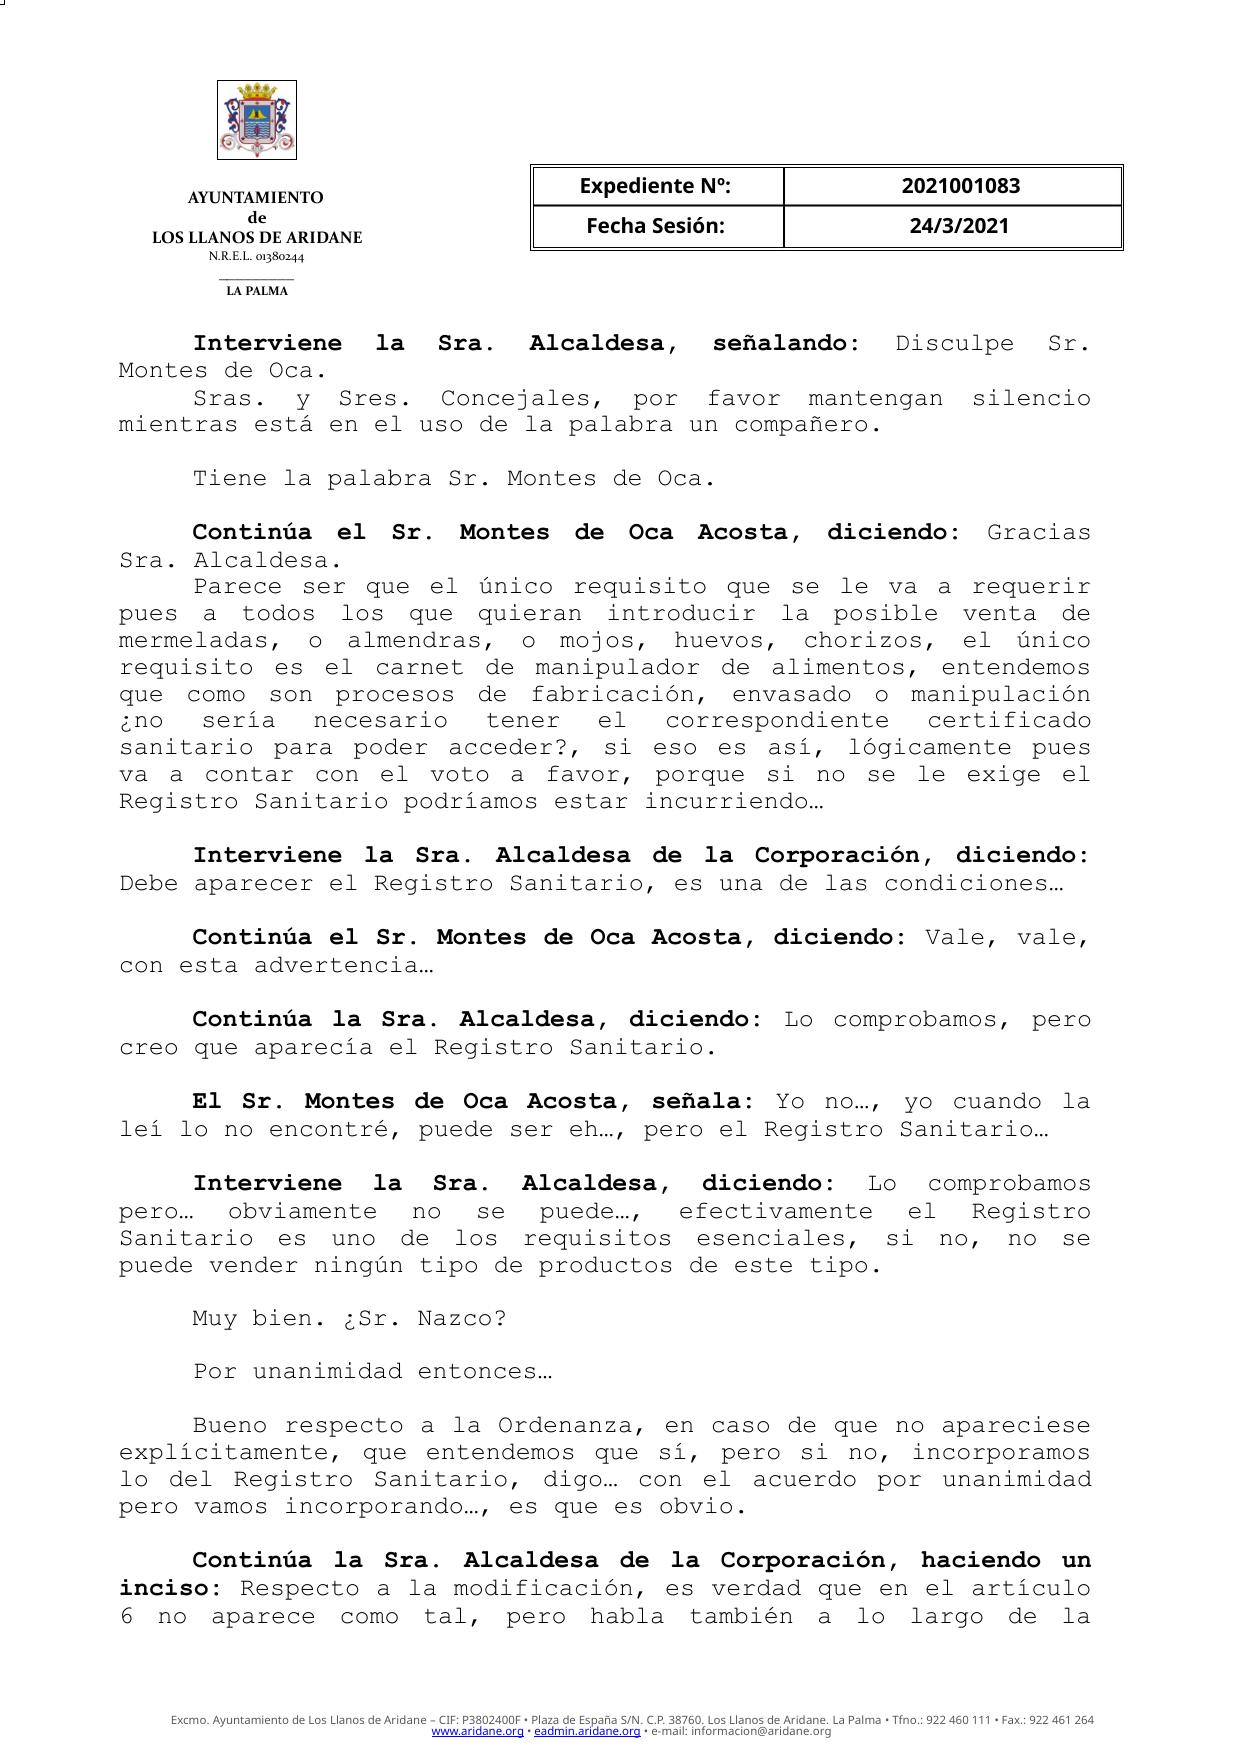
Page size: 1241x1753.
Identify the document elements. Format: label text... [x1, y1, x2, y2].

text Continúa el Sr. Montes de Oca Acosta, diciendo: Vale, vale, [192, 922, 1117, 950]
text Continúa la Sra. Alcaldesa, diciendo: Lo comprobamos, pero [192, 1004, 1117, 1032]
text inciso: Respecto a la modificación, es verdad que en el artículo [119, 1573, 1116, 1601]
text _ [317, 266, 327, 282]
text pero vamos incorporando…, es que es obvio. [119, 1492, 1117, 1518]
text Excmo. Ayuntamiento de Los Llanos de Aridane – CIF: P3802400F • Plaza de España S/N. C.P. 38760. Los Llanos de Aridane. La Palma • Tfno.: 922 460 111 • Fax.: 922 461 264 [171, 1713, 1095, 1727]
text Interviene la Sra. Alcaldesa, diciendo: Lo comprobamos [192, 1168, 1117, 1197]
text ________ [226, 266, 317, 282]
text Muy bien. ¿Sr. Nazco? [192, 1303, 532, 1331]
text N.R.E.L. 01380244 [208, 250, 327, 262]
text Interviene la Sra. Alcaldesa de la Corporación, diciendo: [192, 840, 1116, 868]
text 6 [119, 1601, 157, 1629]
text de [247, 210, 387, 227]
text Sra. Alcaldesa. [119, 545, 1117, 572]
text AYUNTAMIENTO [188, 190, 387, 207]
text que como son procesos de fabricación, envasado o manipulación [119, 680, 1117, 705]
text Montes de Oca. [119, 356, 1117, 383]
text no aparece como tal, pero habla también a lo largo de la [157, 1601, 1116, 1629]
text requisito es el carnet de manipulador de alimentos, entendemos [119, 653, 1117, 680]
text Tiene la palabra Sr. Montes de Oca. [192, 462, 742, 491]
text lo del Registro Sanitario, digo… con el acuerdo por unanimidad [119, 1465, 1117, 1492]
text Por unanimidad entonces… [192, 1356, 577, 1385]
text Fecha Sesión: [586, 214, 761, 239]
text Interviene la Sra. Alcaldesa, señalando: Disculpe Sr. [192, 328, 1117, 356]
text puede vender ningún tipo de productos de este tipo. [119, 1251, 1117, 1277]
text con esta advertencia… [119, 950, 1117, 978]
text Bueno respecto a la Ordenanza, en caso de que no apareciese [192, 1410, 1117, 1438]
text 24/3/2021 [909, 214, 1059, 239]
text va a contar con el voto a favor, porque si no se le exige el [119, 760, 1117, 787]
text leí lo no encontré, puede ser eh…, pero el Registro Sanitario… [119, 1114, 1116, 1142]
text 2021001083 [902, 173, 1059, 198]
text pues a todos los que quieran introducir la posible venta de [119, 599, 1117, 626]
text ¿ [119, 705, 134, 732]
text LOS LLANOS DE ARIDANE [152, 230, 387, 247]
text www.aridane.org • eadmin.aridane.org • e-mail: informacion@aridane.org [431, 1724, 834, 1738]
text mermeladas, o almendras, o mojos, huevos, chorizos, el único [119, 626, 1117, 653]
text LA PALMA [226, 286, 317, 298]
text Sanitario es uno de los requisitos esenciales, si no, no se [119, 1224, 1117, 1251]
text explícitamente, que entendemos que sí, pero si no, incorporamos [119, 1438, 1117, 1465]
text no sería necesario tener el correspondiente certificado [134, 705, 1117, 732]
text _ [219, 266, 226, 279]
text pero… obviamente no se puede…, efectivamente el Registro [119, 1197, 1117, 1224]
text El Sr. Montes de Oca Acosta, señala: Yo no…, yo cuando la [192, 1086, 1116, 1114]
text Continúa la Sra. Alcaldesa de la Corporación, haciendo un [192, 1545, 1116, 1573]
text Continúa el Sr. Montes de Oca Acosta, diciendo: Gracias [192, 517, 1117, 545]
text Parece ser que el único requisito que se le va a requerir [192, 572, 1117, 599]
picture [218, 81, 296, 159]
text Sras. y Sres. Concejales, por favor mantengan silencio [192, 383, 1117, 410]
text creo que aparecía el Registro Sanitario. [119, 1032, 1117, 1060]
text Expediente Nº: [579, 173, 761, 198]
text sanitario para poder acceder?, si eso es así, lógicamente pues [119, 732, 1117, 760]
text Debe aparecer el Registro Sanitario, es una de las condiciones… [119, 868, 1116, 896]
text Registro Sanitario podríamos estar incurriendo… [119, 787, 1117, 813]
text mientras está en el uso de la palabra un compañero. [119, 410, 1117, 437]
picture [531, 165, 1123, 250]
